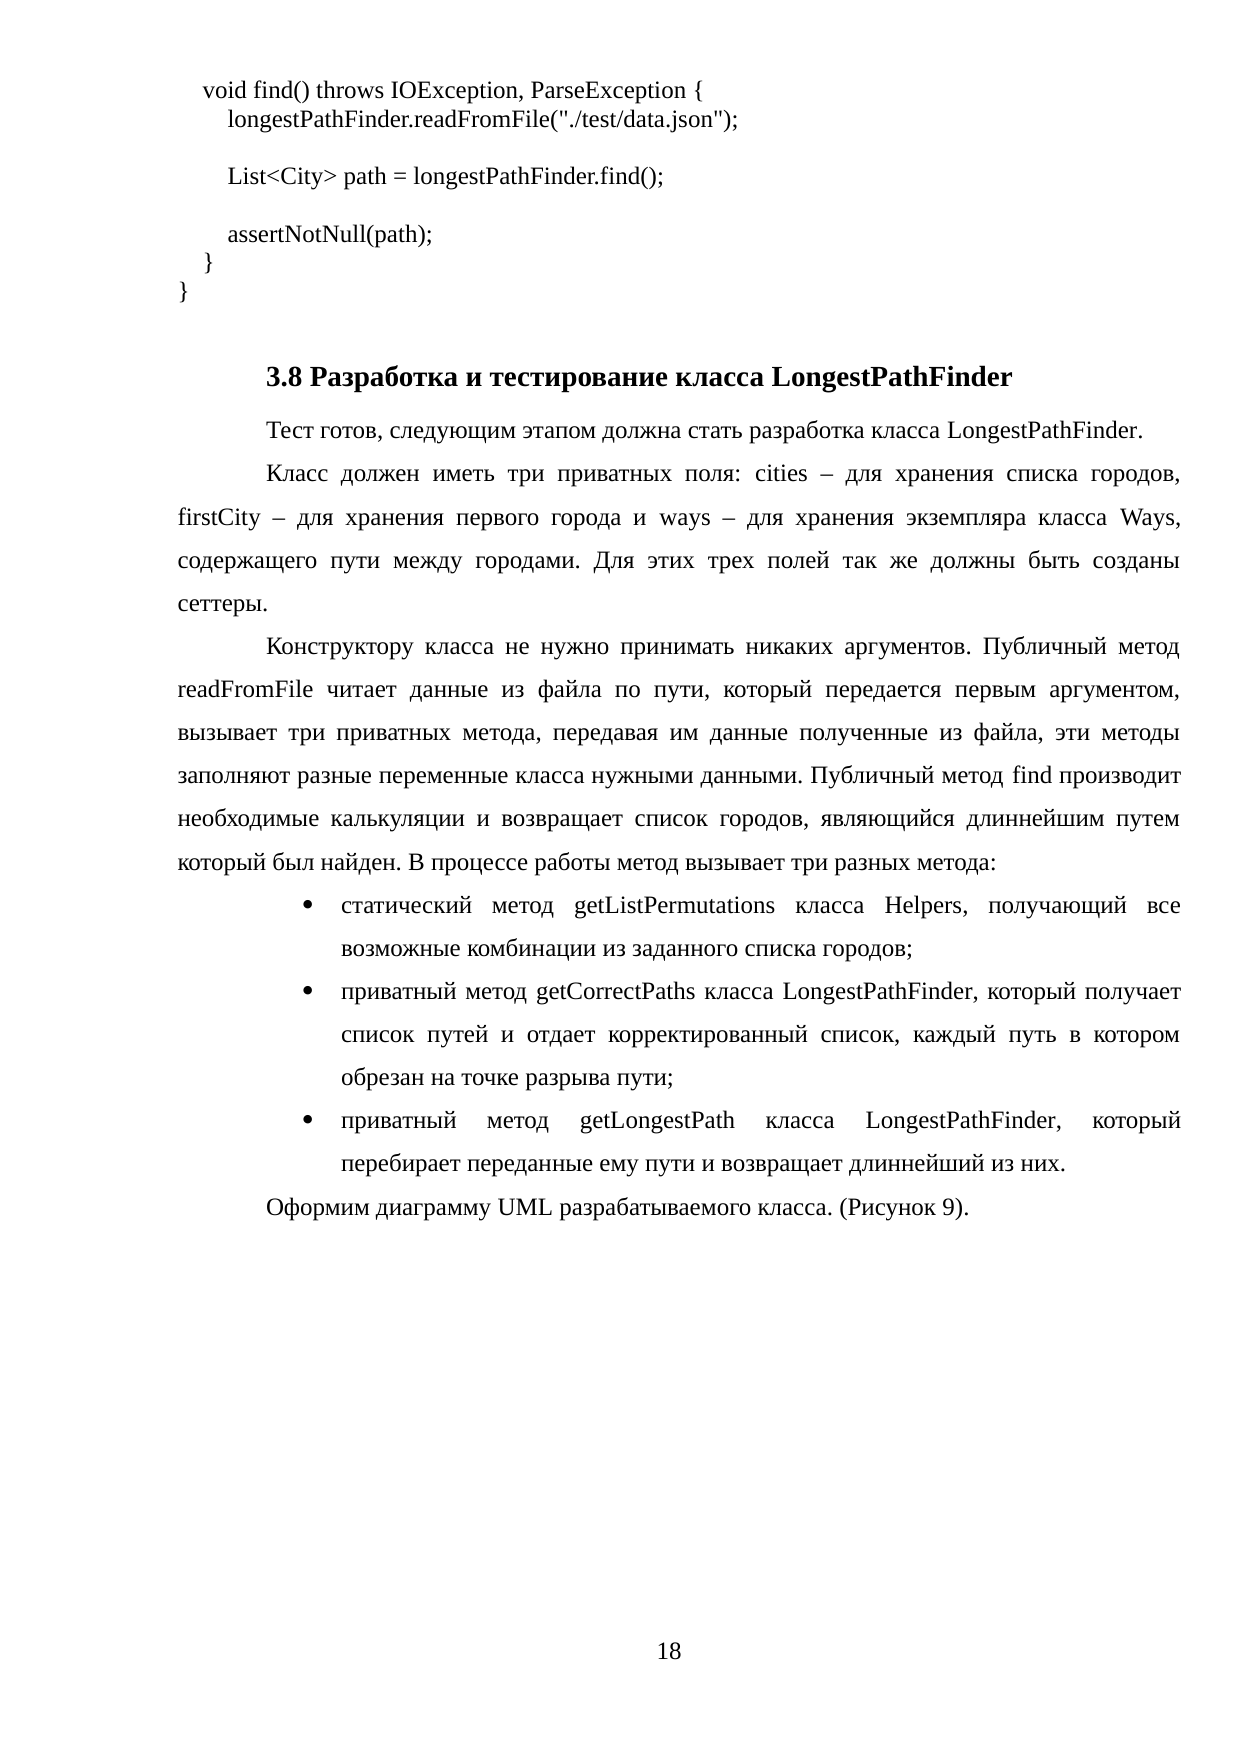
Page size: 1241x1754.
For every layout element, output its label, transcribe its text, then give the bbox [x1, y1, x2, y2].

list приватный метод getLongestPath класса LongestPathFinder, который перебирает переданные ему пути и возвращает длиннейший из них. [303, 1105, 1181, 1177]
text Класс должен иметь три приватных поля: cities – для хранения списка городов, firstCity – для хранения первого города и ways – для хранения экземпляра класса Ways, содержащего пути между городами. Для этих трех полей так же должны быть созданы сеттеры. [177, 458, 1181, 617]
text 3.8 Разработка и тестирование класса LongestPathFinder [177, 359, 1181, 392]
list приватный метод getCorrectPaths класса LongestPathFinder, который получает список путей и отдает корректированный список, каждый путь в котором обрезан на точке разрыва пути; [303, 976, 1181, 1091]
text Оформим диаграмму UML разрабатываемого класса. (Рисунок 9). [177, 1192, 1181, 1220]
text Конструктору класса не нужно принимать никаких аргументов. Публичный метод readFromFile читает данные из файла по пути, который передается первым аргументом, вызывает три приватных метода, передавая им данные полученные из файла, эти методы заполняют разные переменные класса нужными данными. Публичный метод find производит необходимые калькуляции и возвращает список городов, являющийся длиннейшим путем который был найден. В процессе работы метод вызывает три разных метода: [177, 631, 1181, 875]
text Тест готов, следующим этапом должна стать разработка класса LongestPathFinder. [177, 415, 1181, 444]
list статический метод getListPermutations класса Helpers, получающий все возможные комбинации из заданного списка городов; [303, 890, 1181, 962]
text void find() throws IOException, ParseException { longestPathFinder.readFromFile("./test/data.json"); List<City> path = longestPathFinder.find(); assertNotNull(path); } } [177, 75, 1181, 305]
